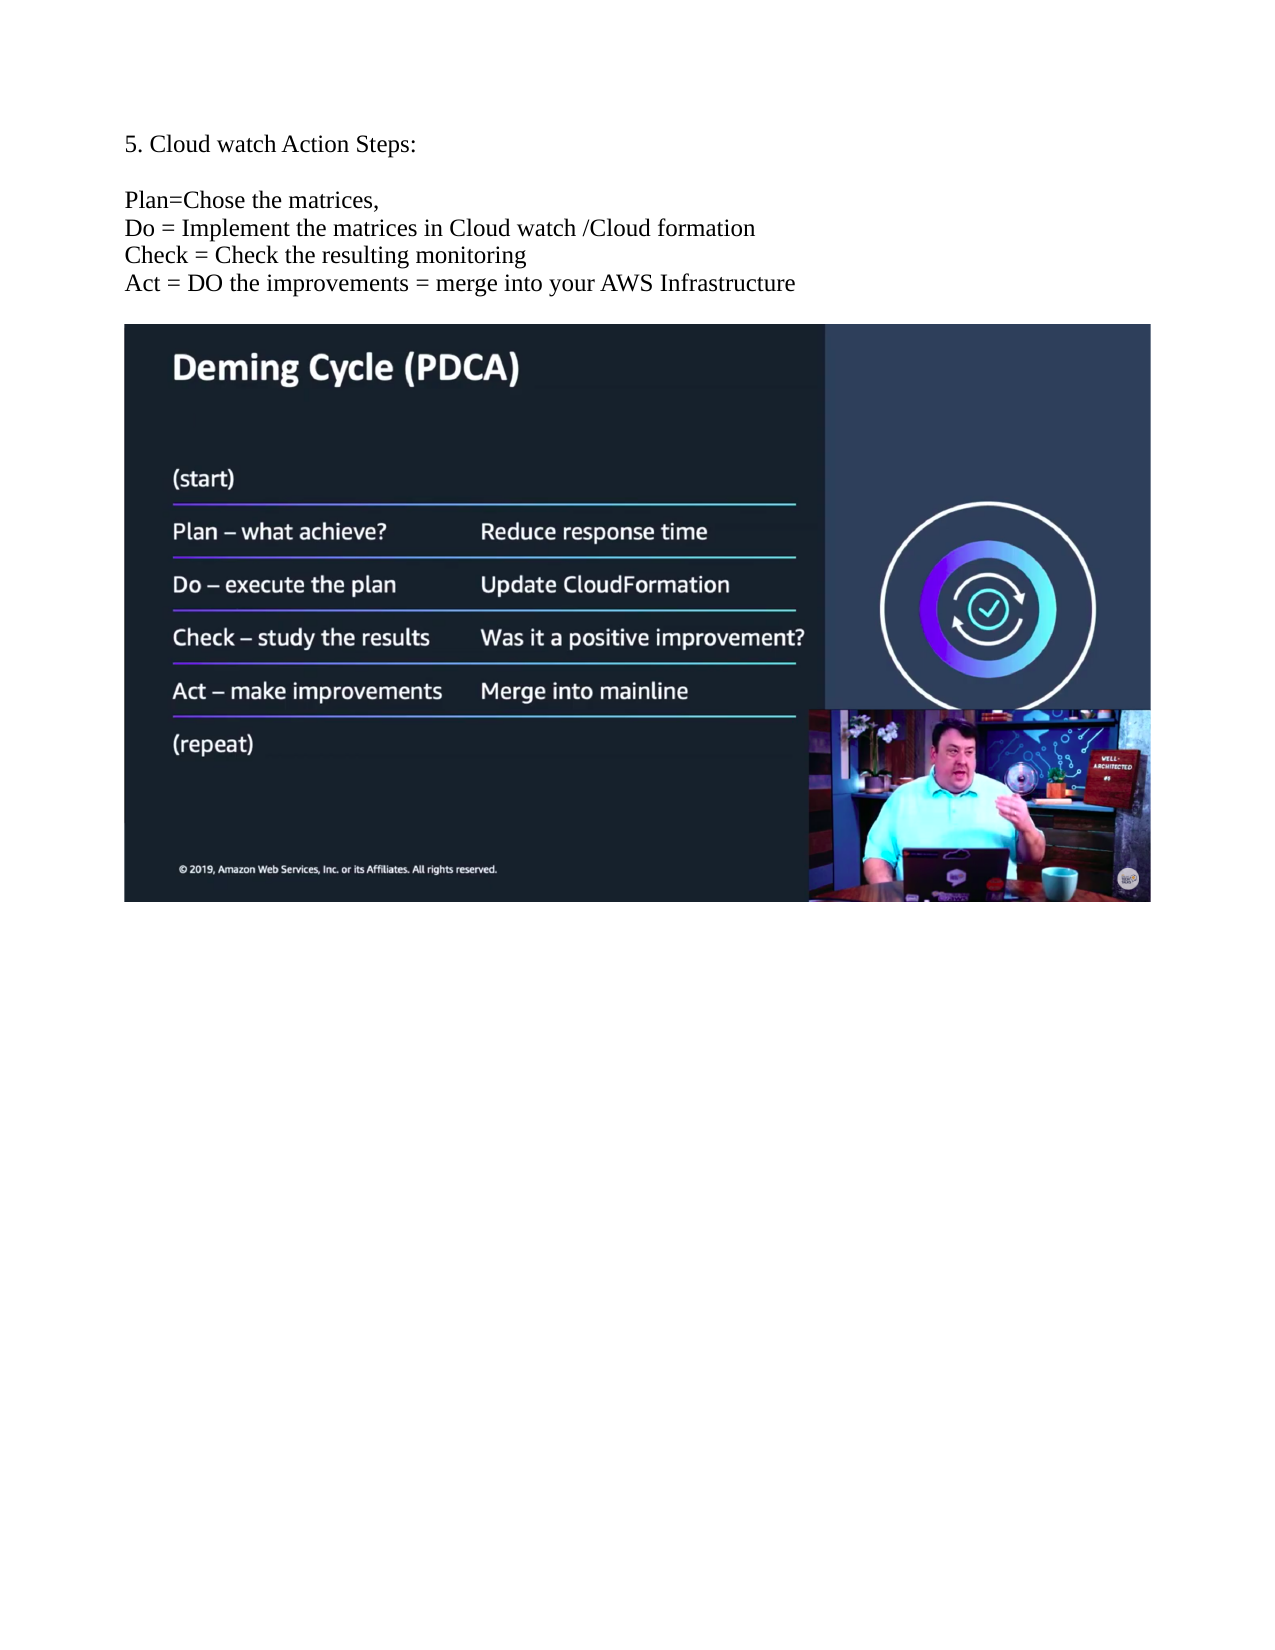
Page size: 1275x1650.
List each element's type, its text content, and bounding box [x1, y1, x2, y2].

text Check = Check the resulting monitoring [118, 241, 1157, 269]
text 5. Cloud watch Action Steps: [118, 124, 1157, 158]
picture [124, 324, 1151, 902]
text Plan=Chose the matrices, [118, 186, 1157, 214]
text Do = Implement the matrices in Cloud watch /Cloud formation [118, 214, 1157, 241]
text Act = DO the improvements = merge into your AWS Infrastructure [118, 269, 1157, 297]
